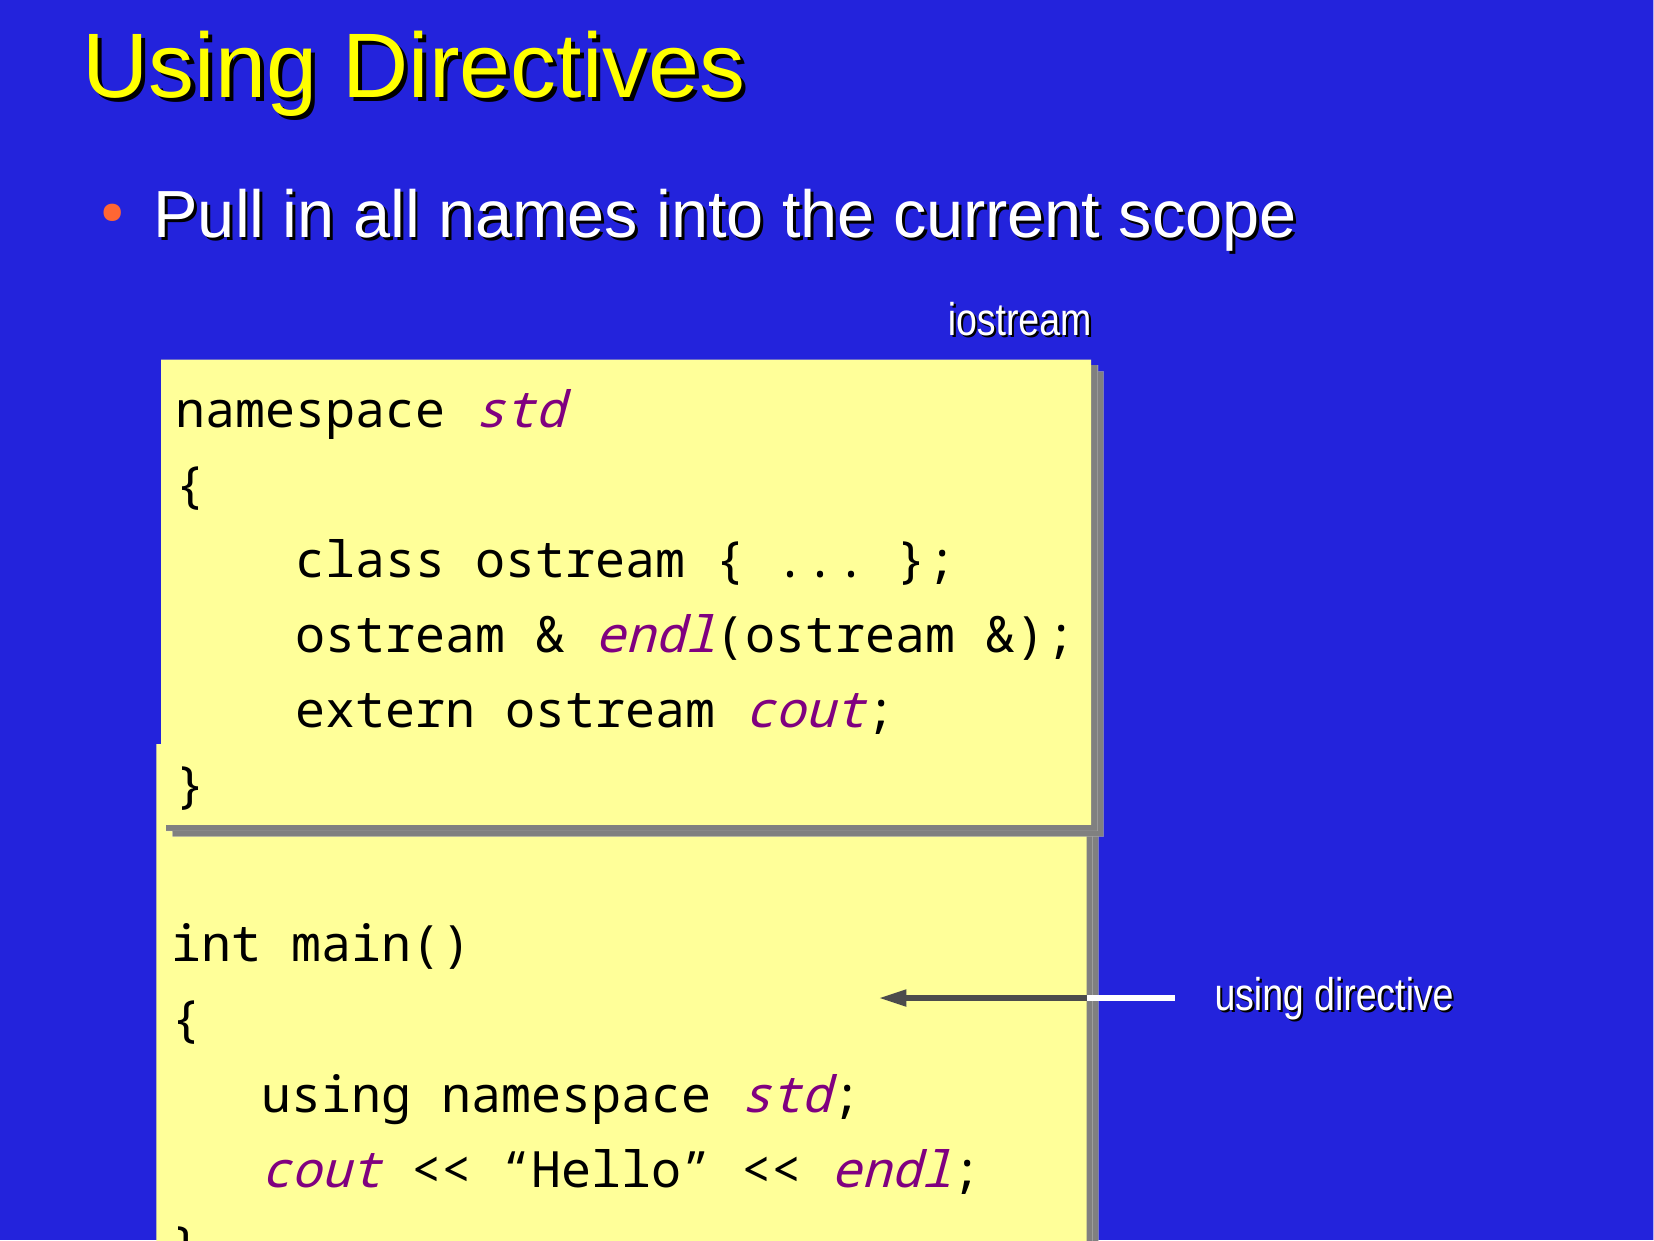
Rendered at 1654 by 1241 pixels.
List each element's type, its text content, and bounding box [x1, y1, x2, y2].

title Using Directives [82, 2, 1571, 130]
text_box using directive [1199, 956, 1589, 1027]
text_box namespace std { class ostream { ... }; ostream & endl(ostream &); extern ostream cout; } [161, 359, 1092, 825]
text_box iostream [933, 281, 1172, 352]
list Pull in all names into the current scope [82, 177, 1571, 996]
text_box #include <iostream> int main() { using namespace std; cout << “Hello” << endl; } [156, 744, 1087, 1241]
